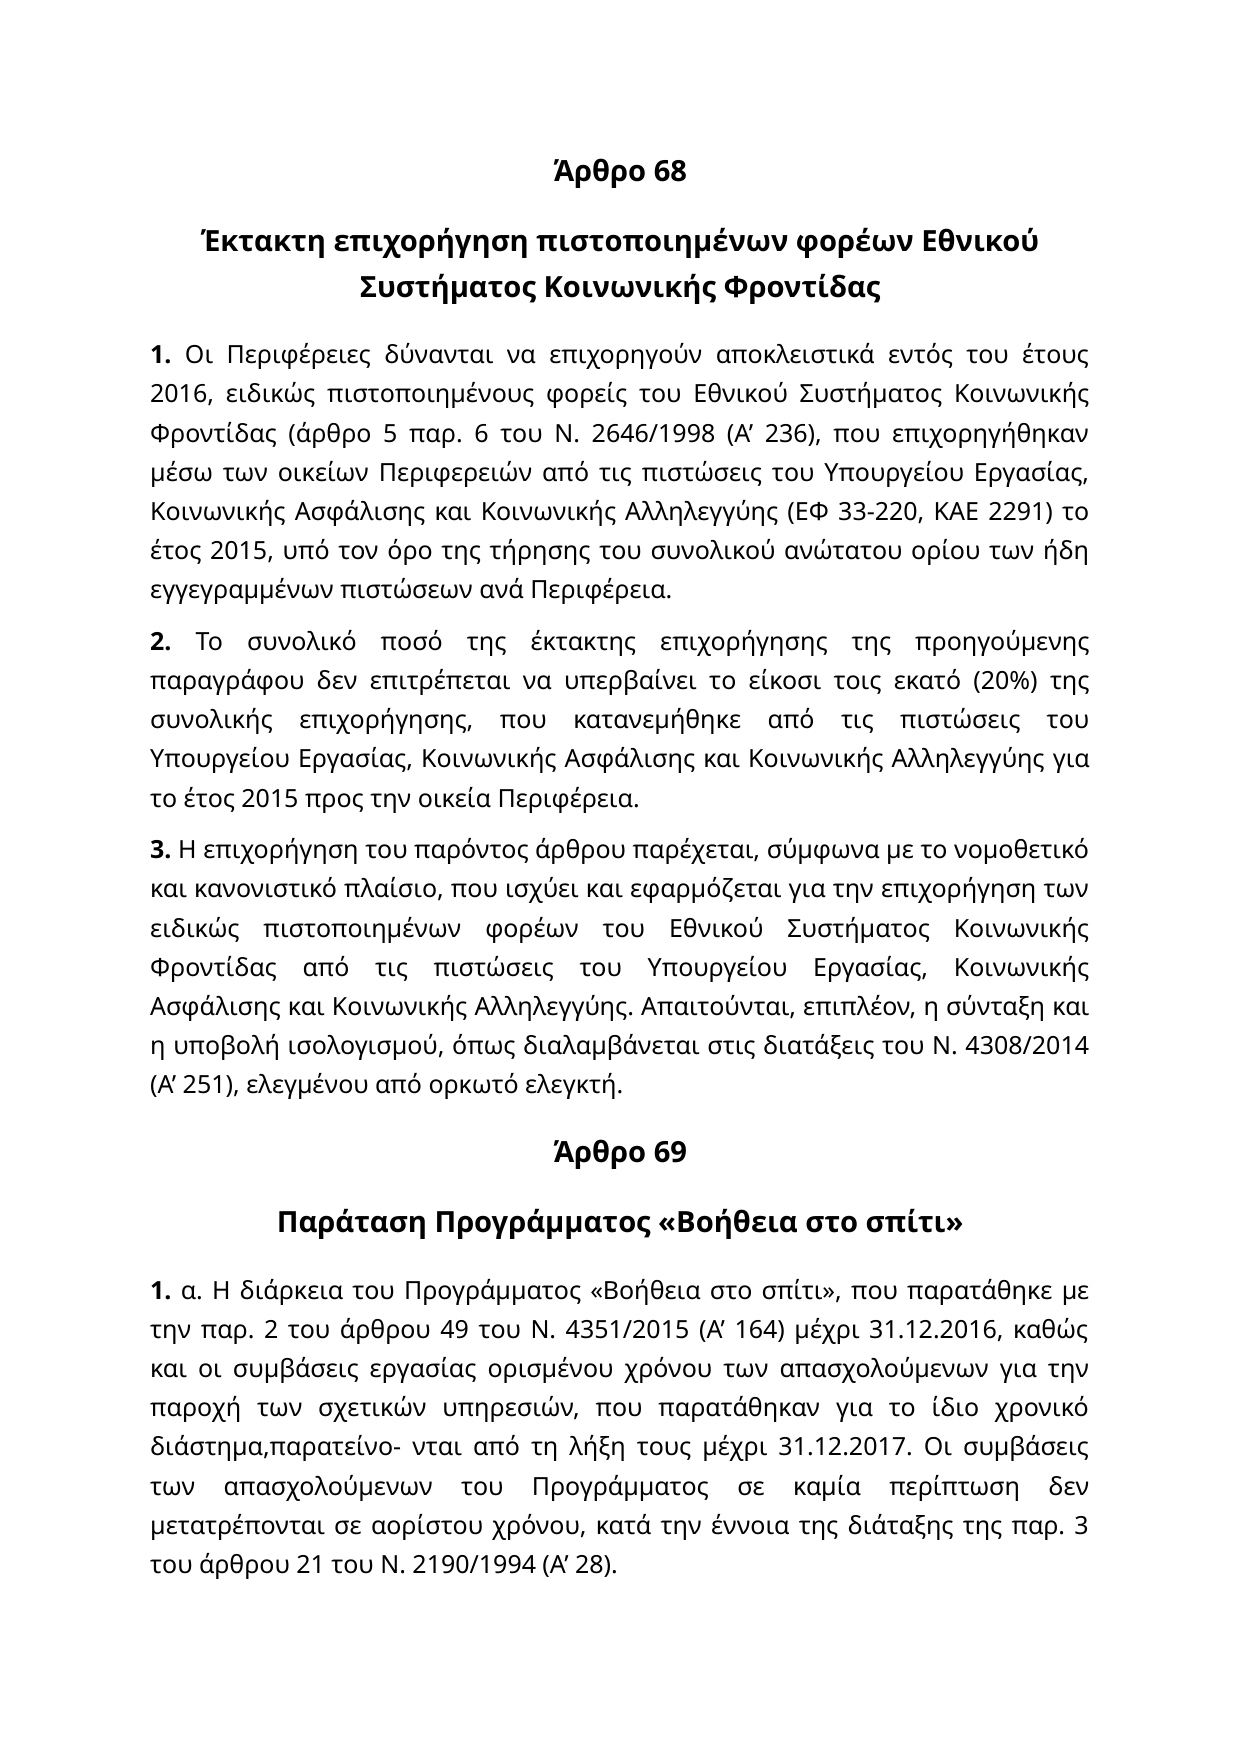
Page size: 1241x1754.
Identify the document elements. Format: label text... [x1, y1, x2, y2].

text 2. Το συνολικό ποσό της έκτακτης επιχορήγησης της προηγούμενης παραγράφου δεν επιτρέπεται να υπερβαίνει το είκοσι τοις εκατό (20%) της συνολικής επιχορήγησης, που κατανεμήθηκε από τις πιστώσεις του Υπουργείου Εργασίας, Κοινωνικής Ασφάλισης και Κοινωνικής Αλληλεγγύης για το έτος 2015 προς την οικεία Περιφέρεια. [150, 623, 1090, 814]
text 1. α. Η διάρκεια του Προγράμματος «Βοήθεια στο σπίτι», που παρατάθηκε με την παρ. 2 του άρθρου 49 του Ν. 4351/2015 (Α’ 164) μέχρι 31.12.2016, καθώς και οι συμβάσεις εργασίας ορισμένου χρόνου των απασχολούμενων για την παροχή των σχετικών υπηρεσιών, που παρατάθηκαν για το ίδιο χρονικό διάστημα,παρατείνο- νται από τη λήξη τους μέχρι 31.12.2017. Οι συμβάσεις των απασχολούμενων του Προγράμματος σε καμία περίπτωση δεν μετατρέπονται σε αορίστου χρόνου, κατά την έννοια της διάταξης της παρ. 3 του άρθρου 21 του Ν. 2190/1994 (Α’ 28). [150, 1272, 1090, 1581]
subtitle Παράταση Προγράμματος «Βοήθεια στο σπίτι» [150, 1202, 1090, 1241]
text 3. Η επιχορήγηση του παρόντος άρθρου παρέχεται, σύμφωνα με το νομοθετικό και κανονιστικό πλαίσιο, που ισχύει και εφαρμόζεται για την επιχορήγηση των ειδικώς πιστοποιημένων φορέων του Εθνικού Συστήματος Κοινωνικής Φροντίδας από τις πιστώσεις του Υπουργείου Εργασίας, Κοινωνικής Ασφάλισης και Κοινωνικής Αλληλεγγύης. Απαιτούνται, επιπλέον, η σύνταξη και η υποβολή ισολογισμού, όπως διαλαμβάνεται στις διατάξεις του Ν. 4308/2014 (Α’ 251), ελεγμένου από ορκωτό ελεγκτή. [150, 832, 1090, 1101]
subtitle Άρθρο 69 [150, 1131, 1090, 1171]
subtitle Άρθρο 68 [150, 150, 1090, 190]
text 1. Οι Περιφέρειες δύνανται να επιχορηγούν αποκλειστικά εντός του έτους 2016, ειδικώς πιστοποιημένους φορείς του Εθνικού Συστήματος Κοινωνικής Φροντίδας (άρθρο 5 παρ. 6 του Ν. 2646/1998 (Α’ 236), που επιχορηγήθηκαν μέσω των οικείων Περιφερειών από τις πιστώσεις του Υπουργείου Εργασίας, Κοινωνικής Ασφάλισης και Κοινωνικής Αλληλεγγύης (ΕΦ 33-220, ΚΑΕ 2291) το έτος 2015, υπό τον όρο της τήρησης του συνολικού ανώτατου ορίου των ήδη εγγεγραμμένων πιστώσεων ανά Περιφέρεια. [150, 337, 1090, 606]
subtitle Έκτακτη επιχορήγηση πιστοποιημένων φορέων Εθνικού Συστήματος Κοινωνικής Φροντίδας [150, 221, 1090, 306]
